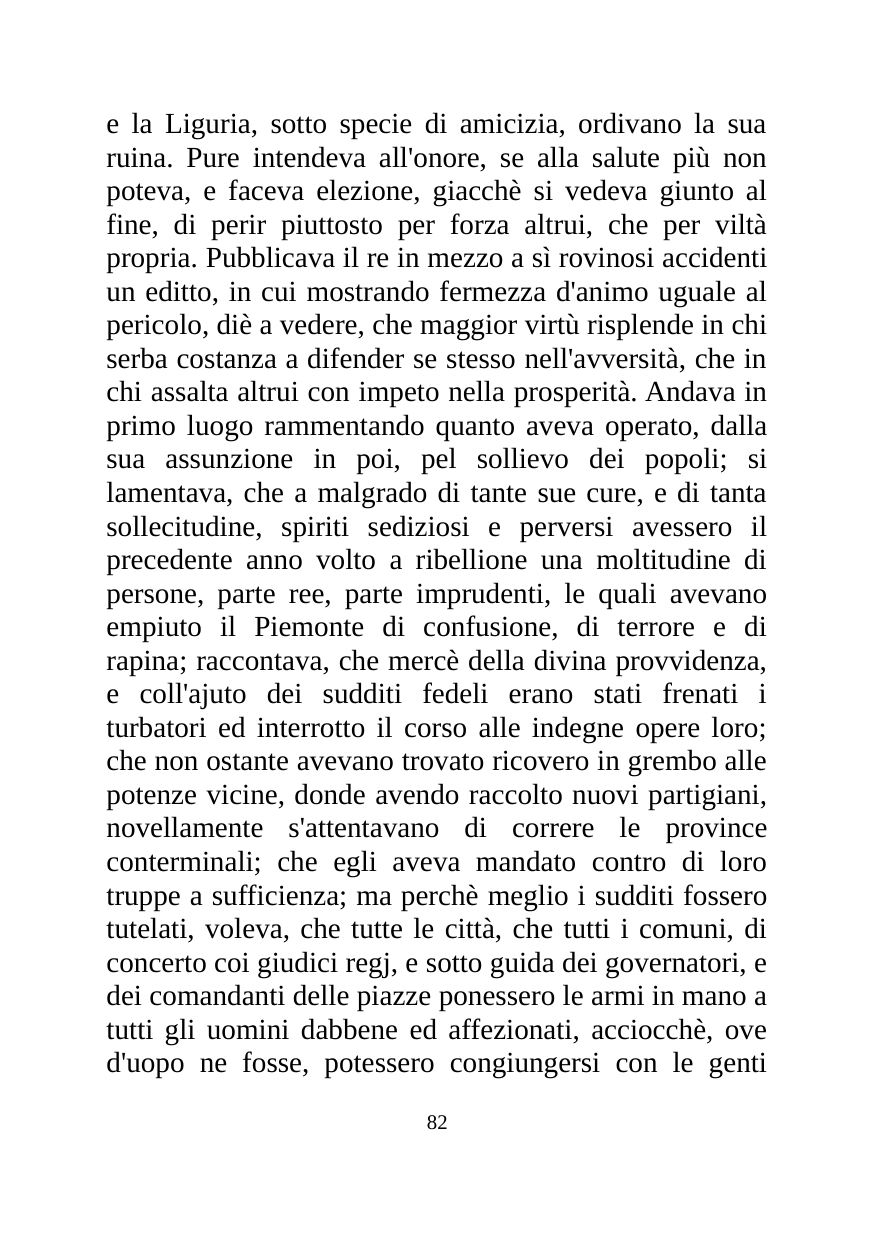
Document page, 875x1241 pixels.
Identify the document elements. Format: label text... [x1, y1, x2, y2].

text e la Liguria, sotto specie di amicizia, ordivano la sua ruina. Pure intendeva all'onore, se alla salute più non poteva, e faceva elezione, giacchè si vedeva giunto al fine, di perir piuttosto per forza altrui, che per viltà propria. Pubblicava il re in mezzo a sì rovinosi accidenti un editto, in cui mostrando fermezza d'animo uguale al pericolo, diè a vedere, che maggior virtù risplende in chi serba costanza a difender se stesso nell'avversità, che in chi assalta altrui con impeto nella prosperità. Andava in primo luogo rammentando quanto aveva operato, dalla sua assunzione in poi, pel sollievo dei popoli; si lamentava, che a malgrado di tante sue cure, e di tanta sollecitudine, spiriti sediziosi e perversi avessero il precedente anno volto a ribellione una moltitudine di persone, parte ree, parte imprudenti, le quali avevano empiuto il Piemonte di confusione, di terrore e di rapina; raccontava, che mercè della divina provvidenza, e coll'ajuto dei sudditi fedeli erano stati frenati i turbatori ed interrotto il corso alle indegne opere loro; che non ostante avevano trovato ricovero in grembo alle potenze vicine, donde avendo raccolto nuovi partigiani, novellamente s'attentavano di correre le province conterminali; che egli aveva mandato contro di loro truppe a sufficienza; ma perchè meglio i sudditi fossero tutelati, voleva, che tutte le città, che tutti i comuni, di concerto coi giudici regj, e sotto guida dei governatori, e dei comandanti delle piazze ponessero le armi in mano a tutti gli uomini dabbene ed affezionati, acciocchè, ove d'uopo ne fosse, potessero congiungersi con le genti [106, 106, 768, 1079]
